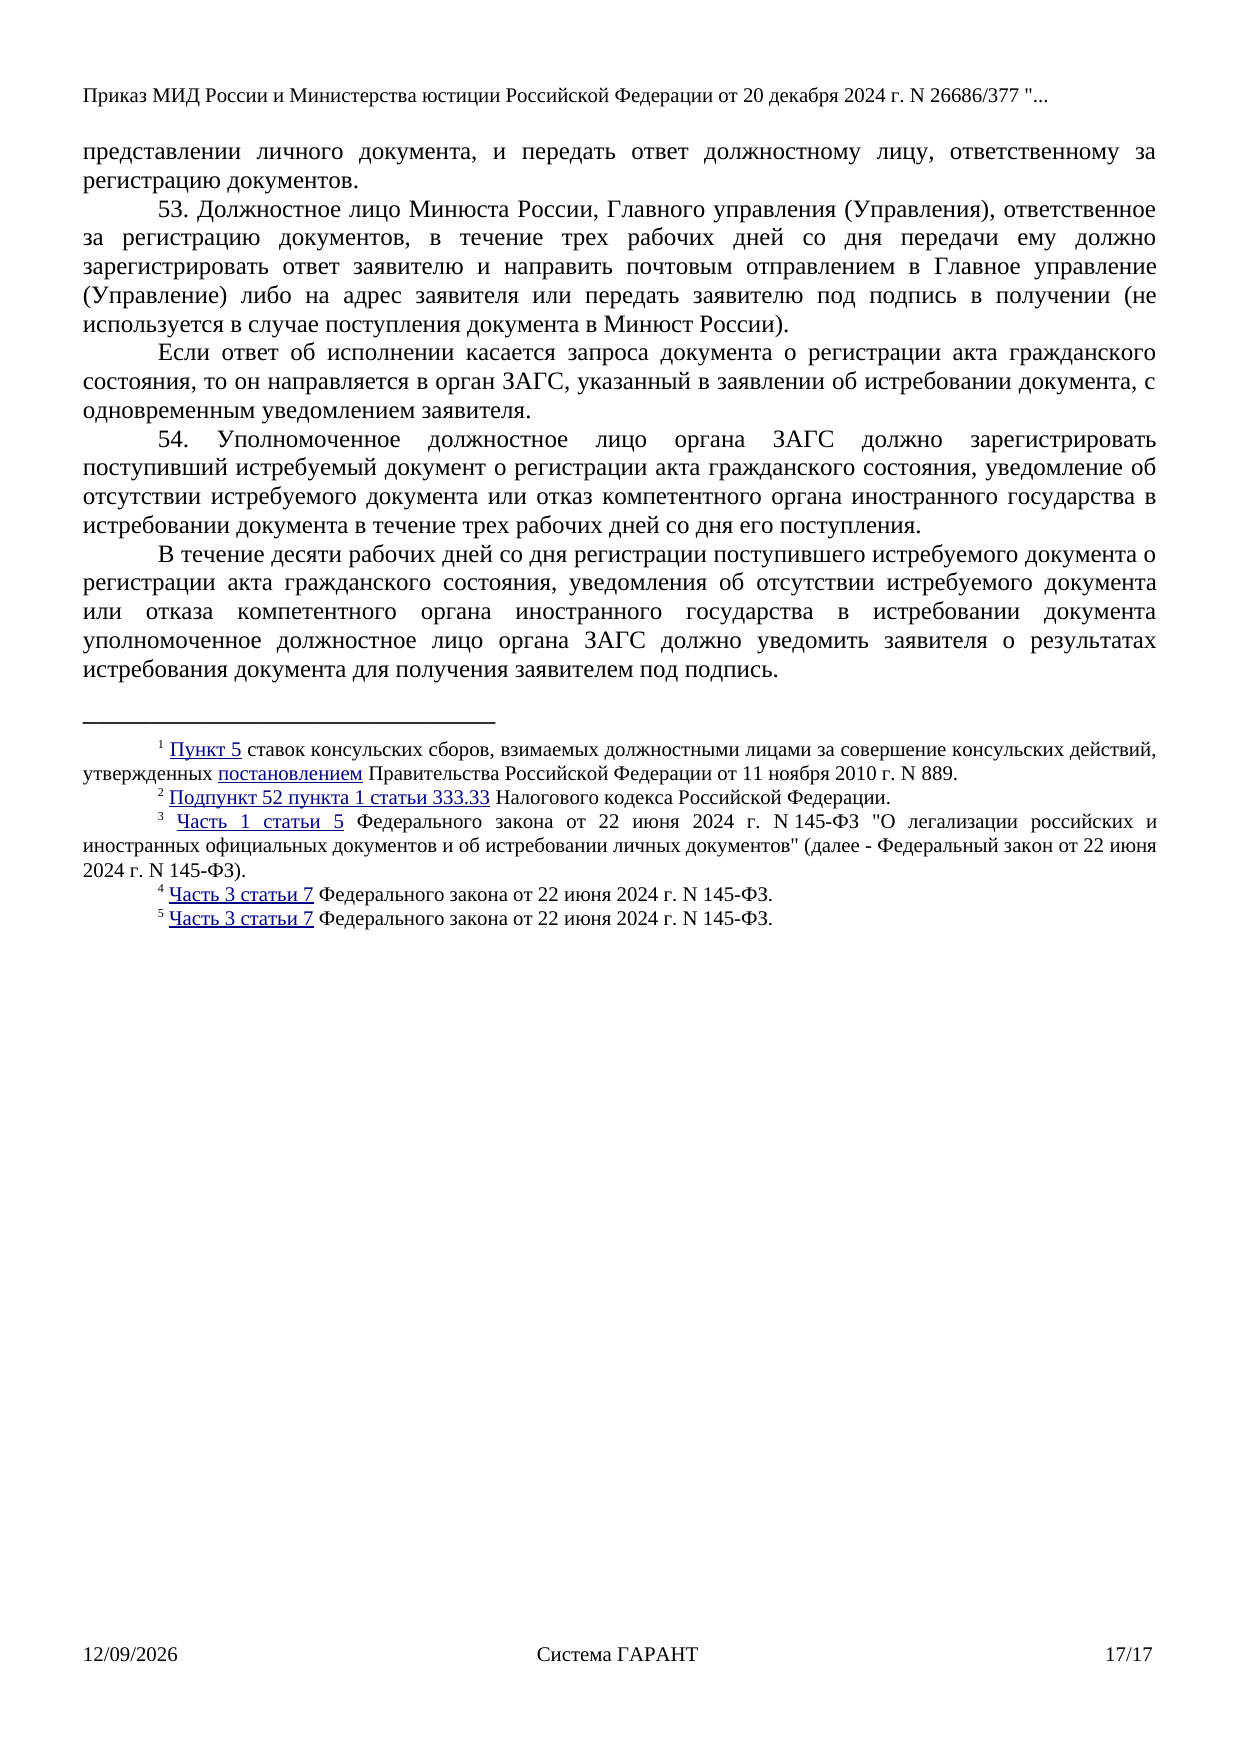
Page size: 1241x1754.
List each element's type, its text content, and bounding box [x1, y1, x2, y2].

text 2 Подпункт 52 пункта 1 статьи 333.33 Налогового кодекса Российской Федерации. [83, 785, 1157, 809]
text Если ответ об исполнении касается запроса документа о регистрации акта гражданского состояния, то он направляется в орган ЗАГС, указанный в заявлении об истребовании документа, с одновременным уведомлением заявителя. [83, 337, 1157, 424]
text ────────────────────────────── [83, 711, 1157, 737]
text представлении личного документа, и передать ответ должностному лицу, ответственному за регистрацию документов. [83, 136, 1157, 194]
text 3 Часть 1 статьи 5 Федерального закона от 22 июня 2024 г. N 145-ФЗ "О легализации российских и иностранных официальных документов и об истребовании личных документов" (далее - Федеральный закон от 22 июня 2024 г. N 145-ФЗ). [83, 809, 1157, 882]
text 54. Уполномоченное должностное лицо органа ЗАГС должно зарегистрировать поступивший истребуемый документ о регистрации акта гражданского состояния, уведомление об отсутствии истребуемого документа или отказ компетентного органа иностранного государства в истребовании документа в течение трех рабочих дней со дня его поступления. [83, 424, 1157, 539]
text 4 Часть 3 статьи 7 Федерального закона от 22 июня 2024 г. N 145-ФЗ. [83, 882, 1157, 906]
text В течение десяти рабочих дней со дня регистрации поступившего истребуемого документа о регистрации акта гражданского состояния, уведомления об отсутствии истребуемого документа или отказа компетентного органа иностранного государства в истребовании документа уполномоченное должностное лицо органа ЗАГС должно уведомить заявителя о результатах истребования документа для получения заявителем под подпись. [83, 539, 1157, 682]
text 5 Часть 3 статьи 7 Федерального закона от 22 июня 2024 г. N 145-ФЗ. [83, 906, 1157, 930]
text 53. Должностное лицо Минюста России, Главного управления (Управления), ответственное за регистрацию документов, в течение трех рабочих дней со дня передачи ему должно зарегистрировать ответ заявителю и направить почтовым отправлением в Главное управление (Управление) либо на адрес заявителя или передать заявителю под подпись в получении (не используется в случае поступления документа в Минюст России). [83, 194, 1157, 337]
text 1 Пункт 5 ставок консульских сборов, взимаемых должностными лицами за совершение консульских действий, утвержденных постановлением Правительства Российской Федерации от 11 ноября 2010 г. N 889. [83, 737, 1157, 785]
